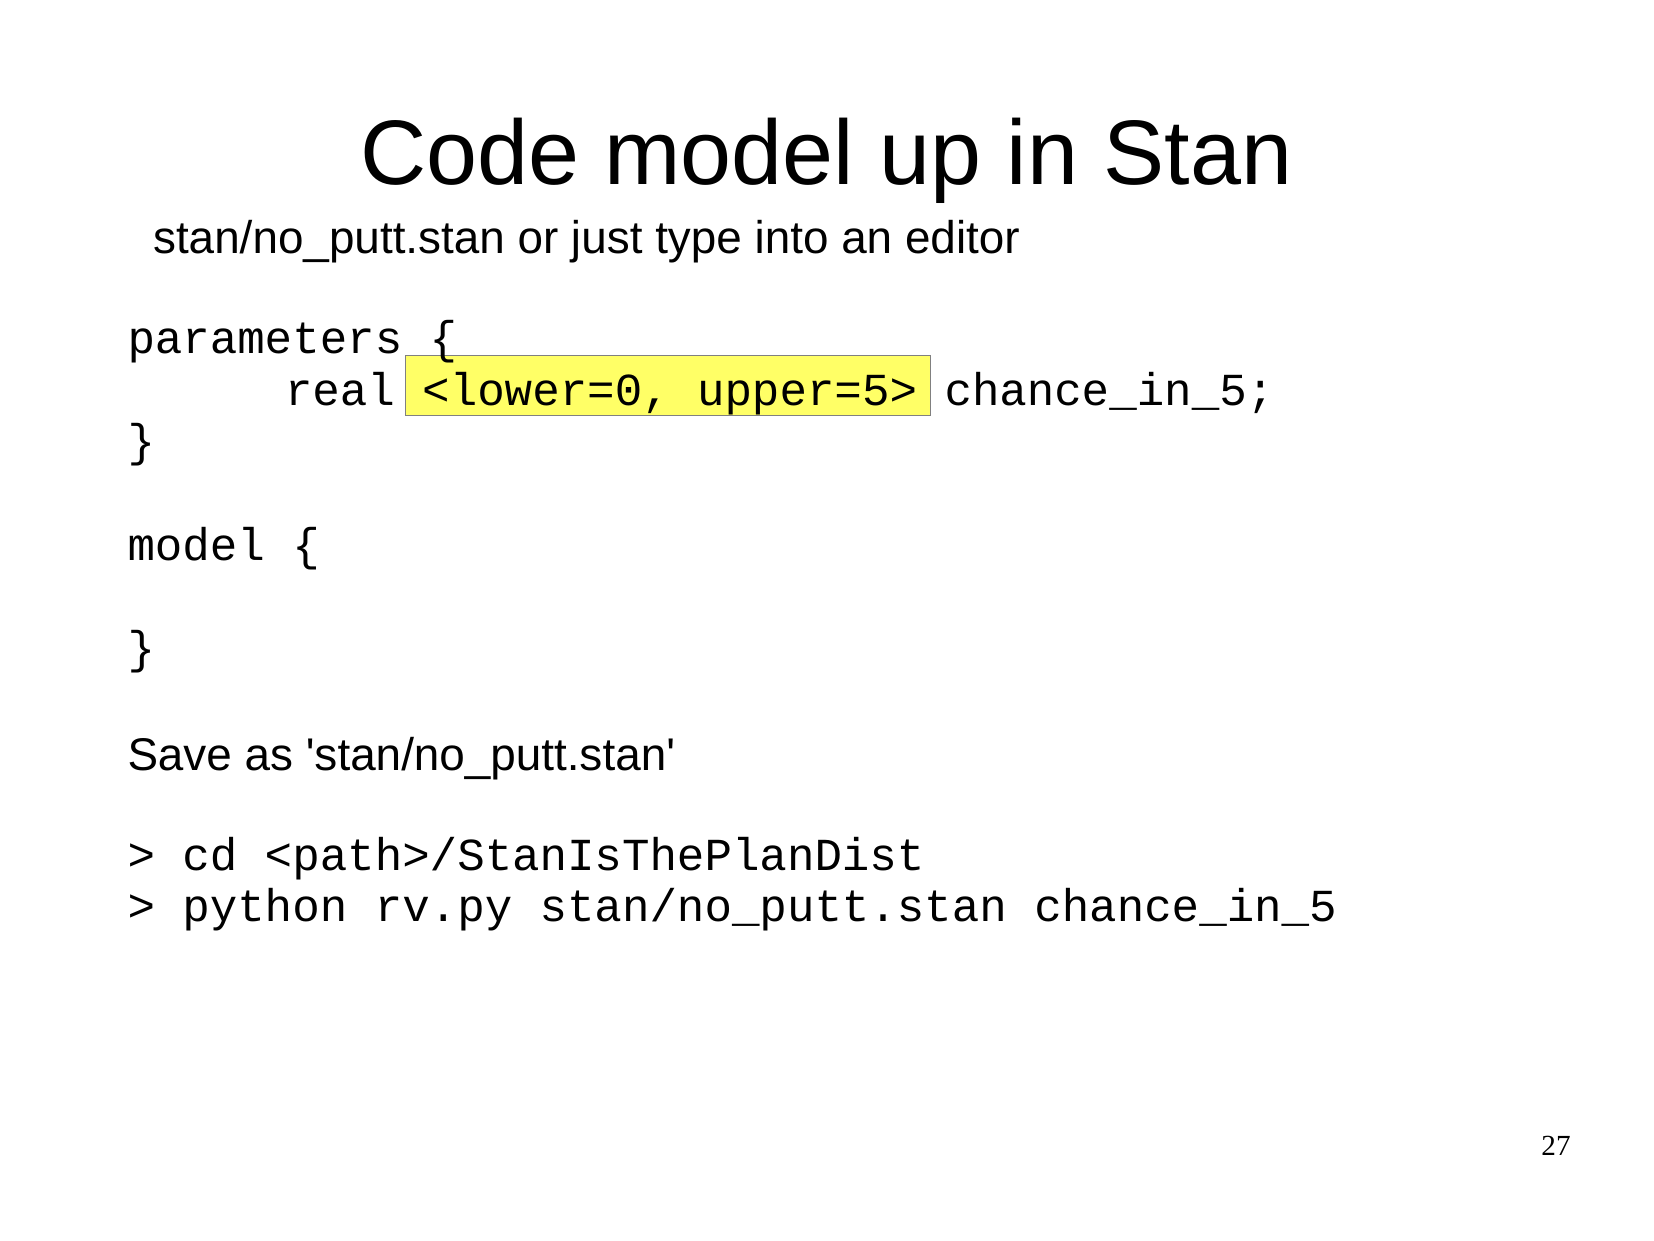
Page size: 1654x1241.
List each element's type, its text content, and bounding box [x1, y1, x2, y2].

title Code model up in Stan [82, 49, 1571, 257]
text_box stan/no_putt.stan or just type into an editor parameters { real <lower=0, upper=5> chance_in_5; } model { } Save as 'stan/no_putt.stan' > cd <path>/StanIsThePlanDist > python rv.py stan/no_putt.stan chance_in_5 [112, 204, 1467, 1120]
